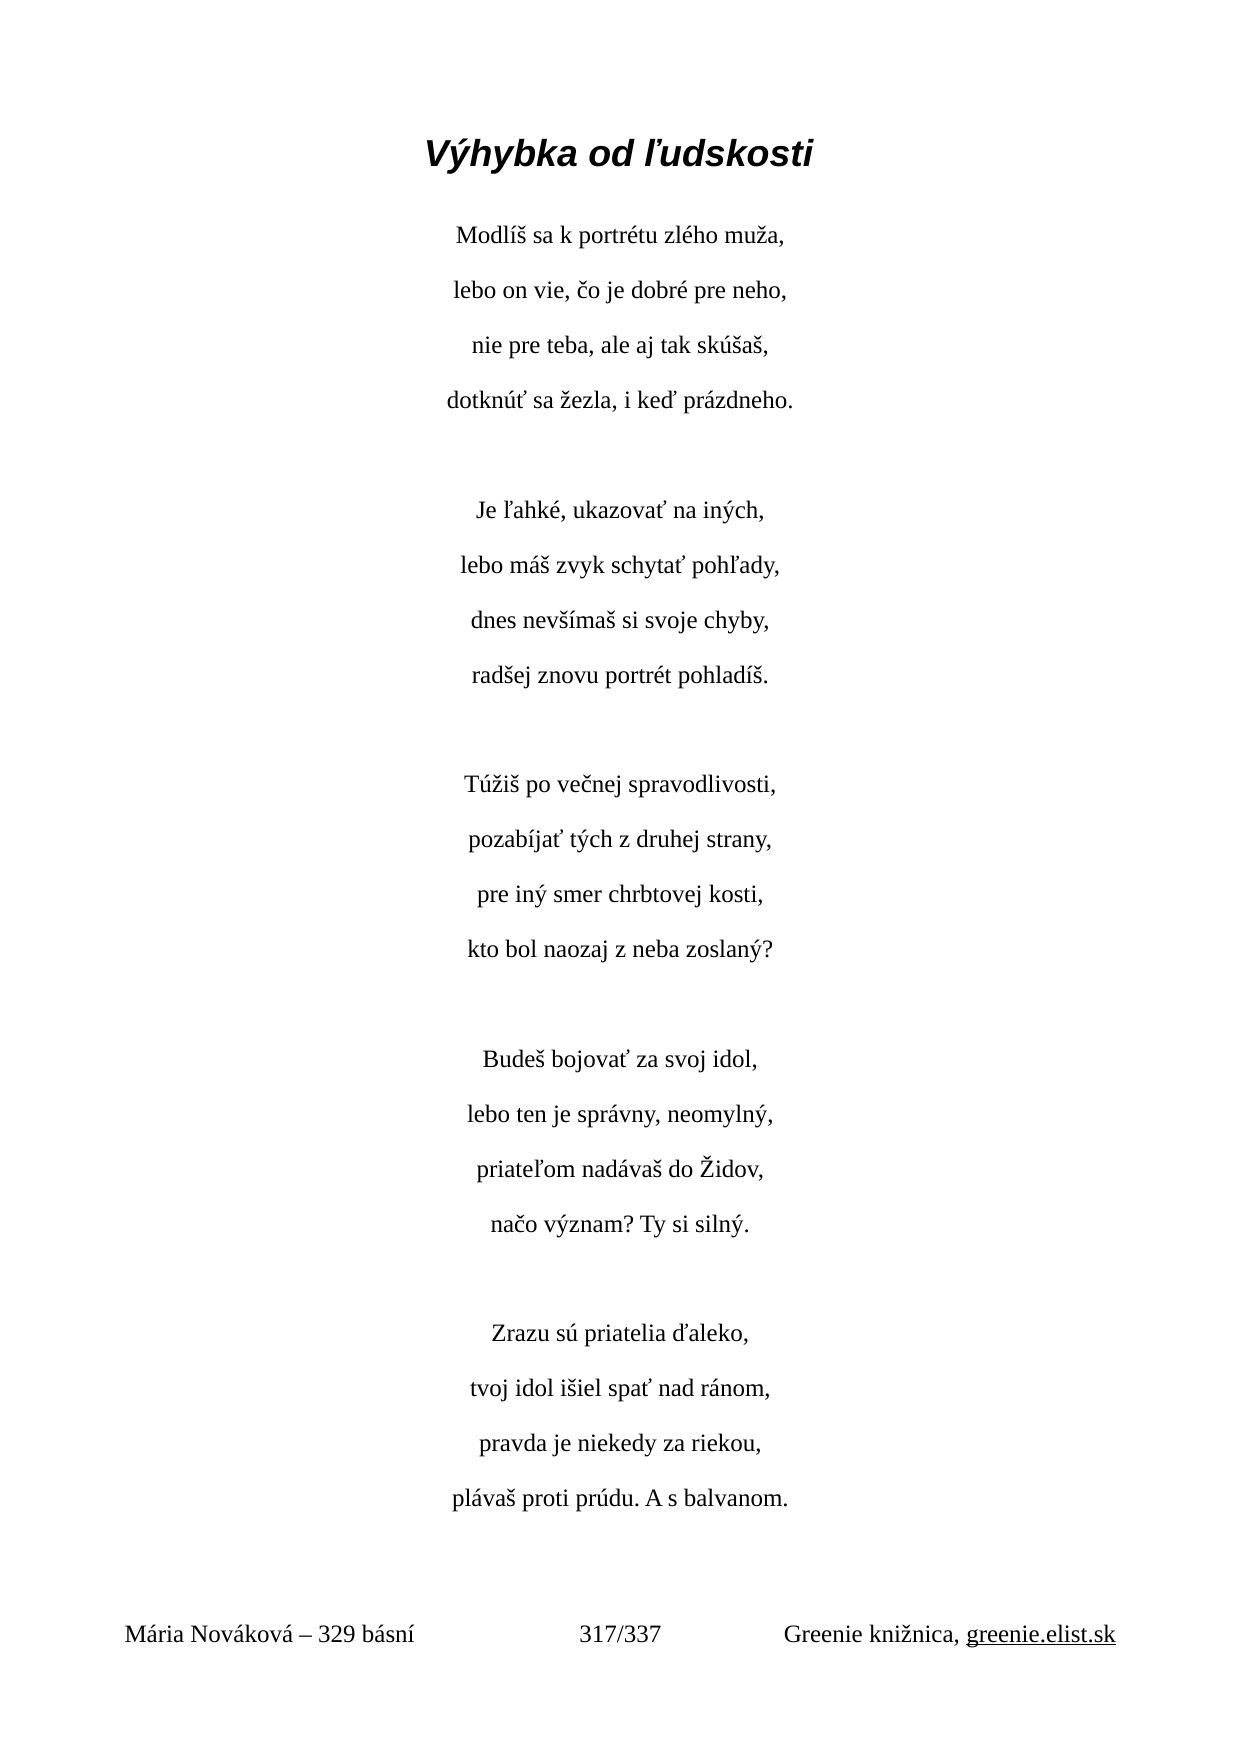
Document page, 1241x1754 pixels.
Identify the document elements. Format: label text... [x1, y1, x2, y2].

text Je ľahké, ukazovať na iných, [106, 495, 1134, 524]
text Budeš bojovať za svoj idol, [106, 1044, 1134, 1073]
text Zrazu sú priatelia ďaleko, [106, 1318, 1134, 1347]
text radšej znovu portrét pohladíš. [106, 660, 1134, 688]
text dotknúť sa žezla, i keď prázdneho. [106, 385, 1134, 414]
text lebo máš zvyk schytať pohľady, [106, 550, 1134, 579]
text pre iný smer chrbtovej kosti, [106, 879, 1134, 908]
subtitle Výhybka od ľudskosti [106, 131, 1134, 174]
text Modlíš sa k portrétu zlého muža, [106, 221, 1134, 249]
text pravda je niekedy za riekou, [106, 1428, 1134, 1457]
text lebo on vie, čo je dobré pre neho, [106, 275, 1134, 304]
text plávaš proti prúdu. A s balvanom. [106, 1483, 1134, 1512]
text lebo ten je správny, neomylný, [106, 1099, 1134, 1128]
text tvoj idol išiel spať nad ránom, [106, 1373, 1134, 1402]
text Túžiš po večnej spravodlivosti, [106, 769, 1134, 798]
text dnes nevšímaš si svoje chyby, [106, 605, 1134, 633]
text nie pre teba, ale aj tak skúšaš, [106, 330, 1134, 359]
text priateľom nadávaš do Židov, [106, 1154, 1134, 1182]
text pozabíjať tých z druhej strany, [106, 824, 1134, 853]
text načo význam? Ty si silný. [106, 1209, 1134, 1237]
text kto bol naozaj z neba zoslaný? [106, 934, 1134, 963]
